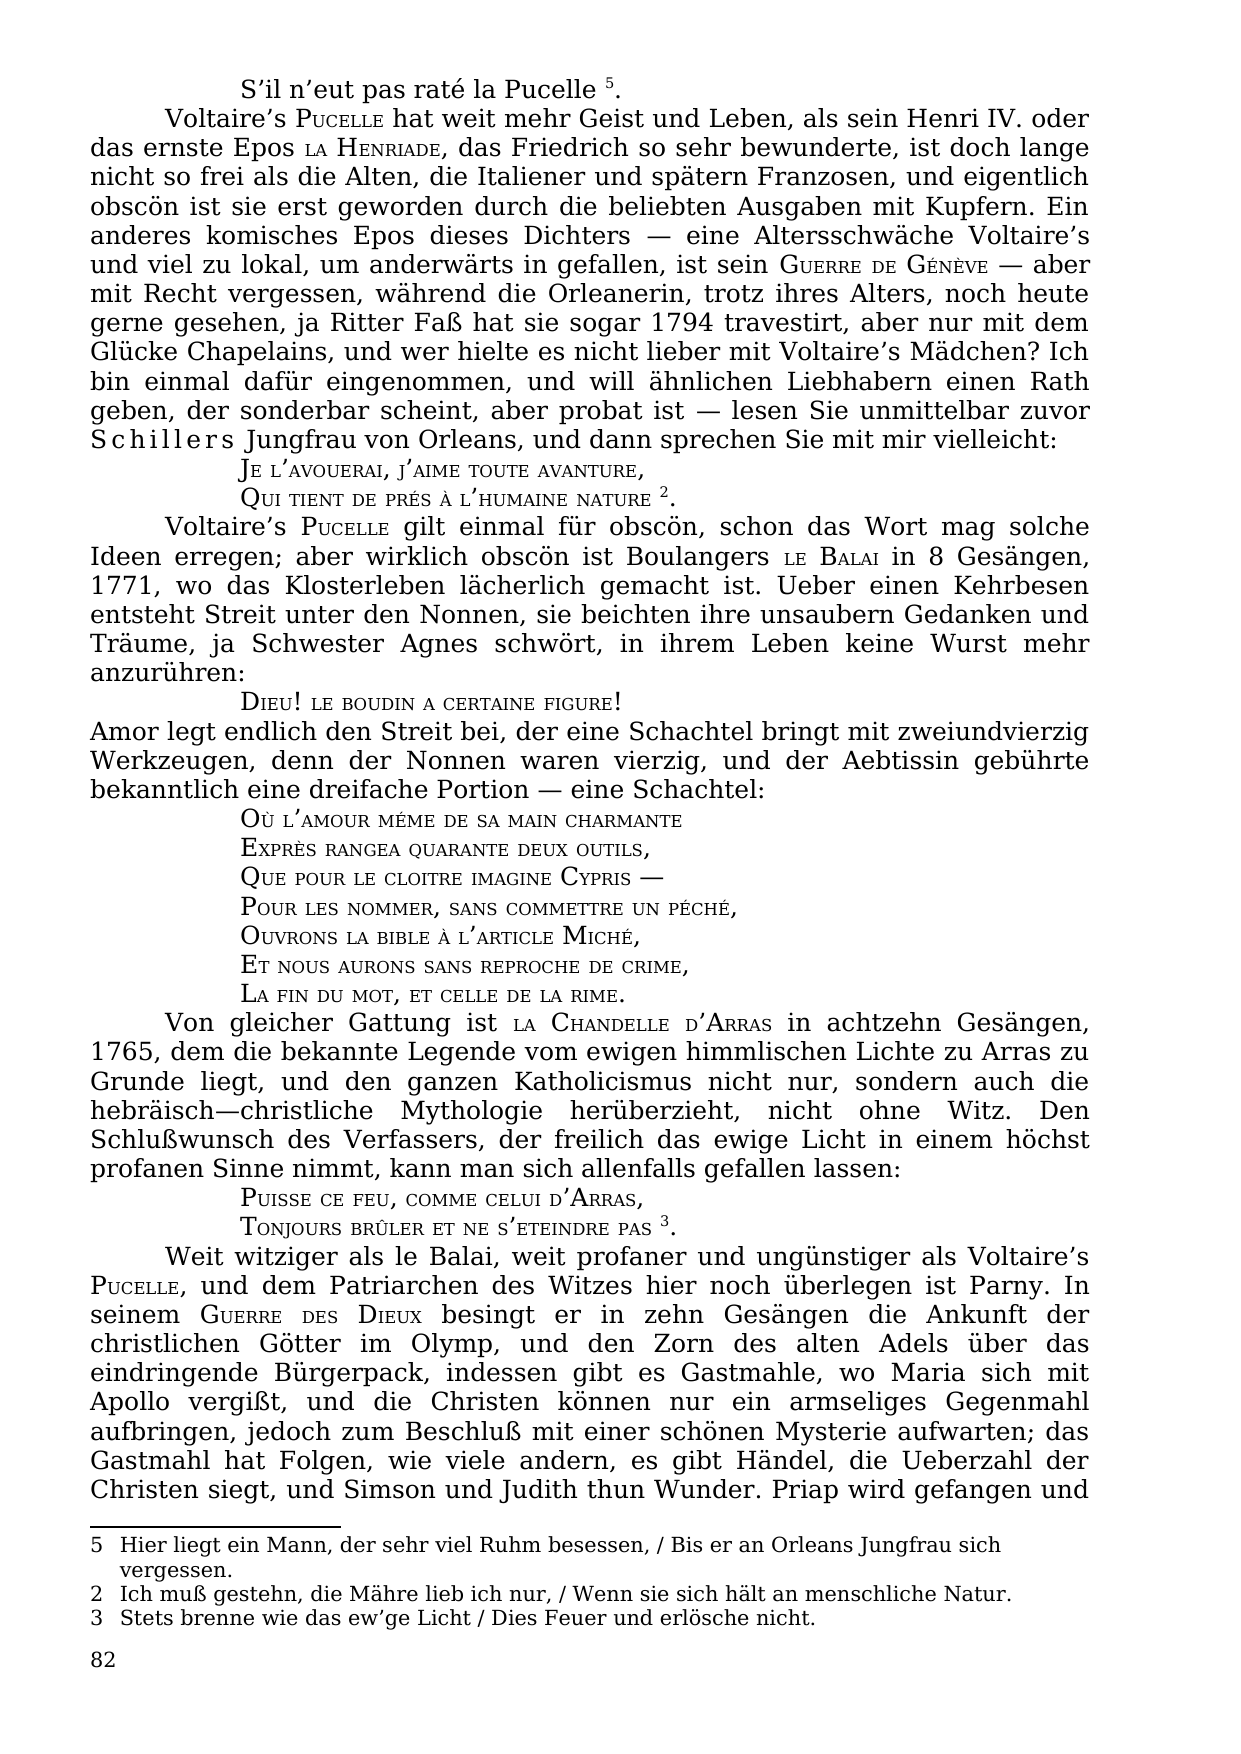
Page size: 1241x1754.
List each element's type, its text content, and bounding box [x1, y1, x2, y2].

text Je l’avouerai, j’aime toute avanture, [240, 454, 1091, 483]
text Puisse ce feu, comme celui d’Arras, [240, 1183, 1091, 1212]
text Exprès rangea quarante deux outils, [240, 833, 1091, 862]
text La fin du mot, et celle de la rime. [240, 979, 1091, 1008]
text Dieu! le boudin a certaine figure! [240, 687, 1091, 717]
text Weit witziger als le Balai, weit profaner und ungünstiger als Voltaire’s Pucelle, und dem Patriarchen des Witzes hier noch überlegen ist Parny. In seinem Guerre des Dieux besingt er in zehn Gesängen die Ankunft der christlichen Götter im Olymp, und den Zorn des alten Adels über das eindringende Bürgerpack, indessen gibt es Gastmahle, wo Maria sich mit Apollo vergißt, und die Christen können nur ein armseliges Gegenmahl aufbringen, jedoch zum Beschluß mit einer schönen Mysterie aufwarten; das Gastmahl hat Folgen, wie viele andern, es gibt Händel, die Ueberzahl der Christen siegt, und Simson und Judith thun Wunder. Priap wird gefangen und [90, 1242, 1091, 1504]
text Ich muß gestehn, die Mähre lieb ich nur, / Wenn sie sich hält an menschliche Natur. [90, 1582, 1091, 1606]
text Ouvrons la bible à l’article Miché, [240, 921, 1091, 950]
text Que pour le cloitre imagine Cypris — [240, 862, 1091, 892]
text Voltaire’s Pucelle gilt einmal für obscön, schon das Wort mag solche Ideen erregen; aber wirklich obscön ist Boulangers le Balai in 8 Gesängen, 1771, wo das Klosterleben lächerlich gemacht ist. Ueber einen Kehrbesen entsteht Streit unter den Nonnen, sie beichten ihre unsaubern Gedanken und Träume, ja Schwester Agnes schwört, in ihrem Leben keine Wurst mehr anzurühren: [90, 512, 1091, 687]
text S’il n’eut pas raté la Pucelle . [240, 75, 1091, 104]
text Voltaire’s Pucelle hat weit mehr Geist und Leben, als sein Henri IV. oder das ernste Epos la Henriade, das Friedrich so sehr bewunderte, ist doch lange nicht so frei als die Alten, die Italiener und spätern Franzosen, und eigentlich obscön ist sie erst geworden durch die beliebten Ausgaben mit Kupfern. Ein anderes komisches Epos dieses Dichters — eine Altersschwäche Voltaire’s und viel zu lokal, um anderwärts in gefallen, ist sein Guerre de Génève — aber mit Recht vergessen, während die Orleanerin, trotz ihres Alters, noch heute gerne gesehen, ja Ritter Faß hat sie sogar 1794 travestirt, aber nur mit dem Glücke Chapelains, und wer hielte es nicht lieber mit Voltaire’s Mädchen? Ich bin einmal dafür eingenommen, und will ähnlichen Liebhabern einen Rath geben, der sonderbar scheint, aber probat ist — lesen Sie unmittelbar zuvor Schillers Jungfrau von Orleans, und dann sprechen Sie mit mir vielleicht: [90, 104, 1091, 454]
text Où l’amour méme de sa main charmante [240, 804, 1091, 833]
text Amor legt endlich den Streit bei, der eine Schachtel bringt mit zweiundvierzig Werkzeugen, denn der Nonnen waren vierzig, und der Aebtissin gebührte bekanntlich eine dreifache Portion — eine Schachtel: [90, 717, 1091, 804]
text Pour les nommer, sans commettre un péché, [240, 892, 1091, 921]
text Et nous aurons sans reproche de crime, [240, 950, 1091, 979]
text Qui tient de prés à l’humaine nature . [240, 483, 1091, 512]
text Stets brenne wie das ew’ge Licht / Dies Feuer und erlösche nicht. [90, 1606, 1091, 1631]
text Von gleicher Gattung ist la Chandelle d’Arras in achtzehn Gesängen, 1765, dem die bekannte Legende vom ewigen himmlischen Lichte zu Arras zu Grunde liegt, und den ganzen Katholicismus nicht nur, sondern auch die hebräisch—christliche Mythologie herüberzieht, nicht ohne Witz. Den Schlußwunsch des Verfassers, der freilich das ewige Licht in einem höchst profanen Sinne nimmt, kann man sich allenfalls gefallen lassen: [90, 1008, 1091, 1183]
text Tonjours brûler et ne s’eteindre pas . [240, 1212, 1091, 1242]
text Hier liegt ein Mann, der sehr viel Ruhm besessen, / Bis er an Orleans Jungfrau sich vergessen. [90, 1533, 1091, 1582]
